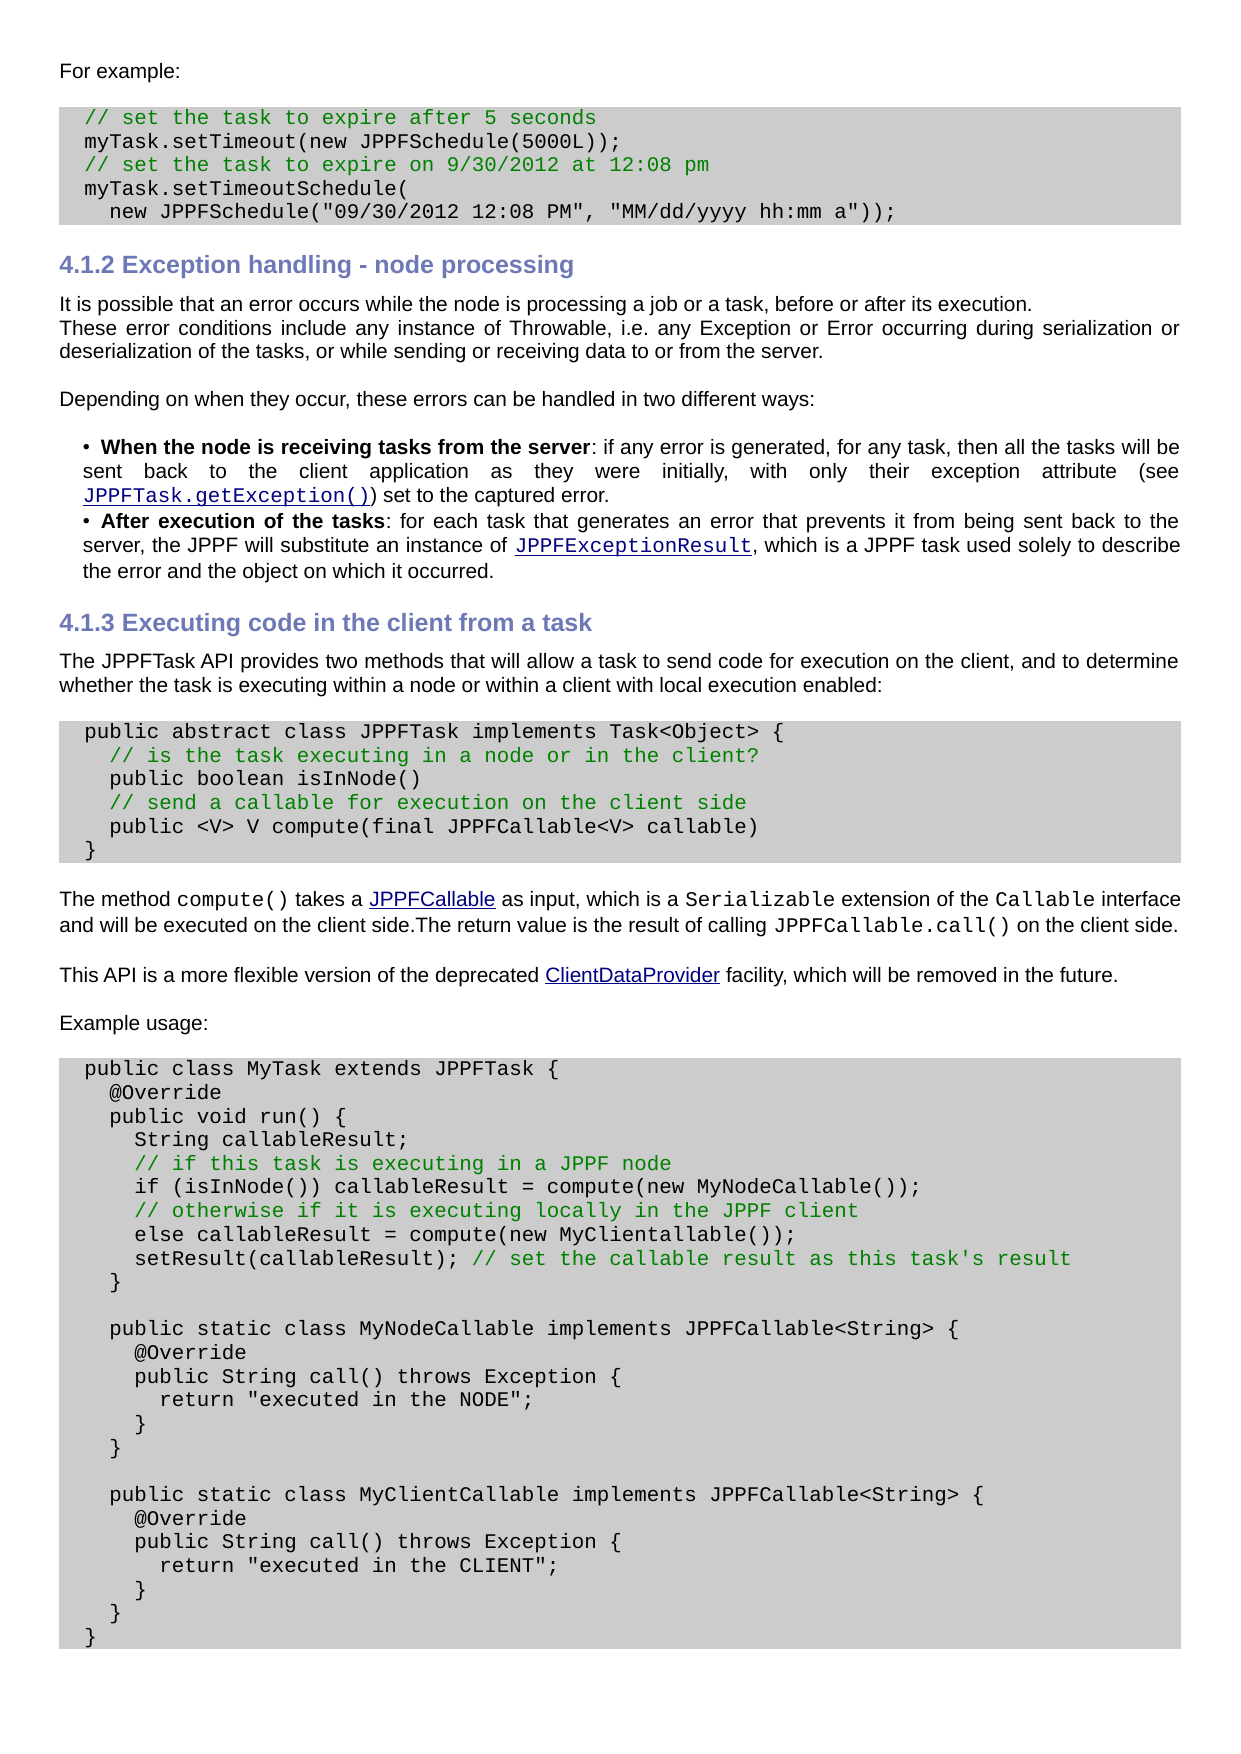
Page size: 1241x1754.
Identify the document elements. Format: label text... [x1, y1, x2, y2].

text public static class MyClientCallable implements JPPFCallable<String> { [59, 1484, 1181, 1508]
text // set the task to expire after 5 seconds [59, 107, 1181, 131]
text Example usage: [59, 1010, 1181, 1034]
text } [59, 1437, 1181, 1460]
text This API is a more flexible version of the deprecated ClientDataProvider facility, which will be removed in the future. [59, 962, 1181, 986]
text } [59, 1626, 1181, 1649]
text It is possible that an error occurs while the node is processing a job or a task, before or after its execution. [59, 291, 1181, 315]
text These error conditions include any instance of Throwable, i.e. any Exception or Error occurring during serialization or deserialization of the tasks, or while sending or receiving data to or from the server. [59, 315, 1181, 363]
text myTask.setTimeoutSchedule( [59, 178, 1181, 202]
text The method compute() takes a JPPFCallable as input, which is a Serializable extension of the Callable interface and will be executed on the client side.The return value is the result of calling JPPFCallable.call() on the client side. [59, 887, 1181, 938]
text public class MyTask extends JPPFTask { [59, 1058, 1181, 1082]
text return "executed in the CLIENT"; [59, 1555, 1181, 1578]
text public <V> V compute(final JPPFCallable<V> callable) [59, 816, 1181, 839]
text // send a callable for execution on the client side [59, 792, 1181, 816]
text if (isInNode()) callableResult = compute(new MyNodeCallable()); [59, 1177, 1181, 1200]
text @Override [59, 1082, 1181, 1106]
text return "executed in the NODE"; [59, 1389, 1181, 1413]
text public boolean isInNode() [59, 768, 1181, 792]
text } [59, 1602, 1181, 1626]
text For example: [59, 59, 1181, 83]
text } [59, 839, 1181, 863]
text // if this task is executing in a JPPF node [59, 1153, 1181, 1177]
text The JPPFTask API provides two methods that will allow a task to send code for execution on the client, and to determine whether the task is executing within a node or within a client with local execution enabled: [59, 649, 1181, 697]
list When the node is receiving tasks from the server: if any error is generated, for any task, then all the tasks will be sent back to the client application as they were initially, with only their exception attribute (see JPPFTask.getException()) set to the captured error. [83, 435, 1181, 509]
text // is the task executing in a node or in the client? [59, 745, 1181, 768]
text public static class MyNodeCallable implements JPPFCallable<String> { [59, 1318, 1181, 1342]
text @Override [59, 1342, 1181, 1366]
text // set the task to expire on 9/30/2012 at 12:08 pm [59, 154, 1181, 178]
text else callableResult = compute(new MyClientallable()); [59, 1224, 1181, 1247]
text setResult(callableResult); // set the callable result as this task's result [59, 1247, 1181, 1271]
text public abstract class JPPFTask implements Task<Object> { [59, 721, 1181, 745]
subtitle Exception handling - node processing [59, 250, 1181, 279]
text String callableResult; [59, 1129, 1181, 1153]
text Depending on when they occur, these errors can be handled in two different ways: [59, 387, 1181, 411]
text // otherwise if it is executing locally in the JPPF client [59, 1200, 1181, 1224]
subtitle Executing code in the client from a task [59, 608, 1181, 637]
text myTask.setTimeout(new JPPFSchedule(5000L)); [59, 131, 1181, 154]
text new JPPFSchedule("09/30/2012 12:08 PM", "MM/dd/yyyy hh:mm a")); [59, 202, 1181, 225]
text } [59, 1578, 1181, 1602]
text public String call() throws Exception { [59, 1366, 1181, 1389]
text @Override [59, 1508, 1181, 1531]
text public void run() { [59, 1106, 1181, 1129]
text public String call() throws Exception { [59, 1531, 1181, 1555]
list After execution of the tasks: for each task that generates an error that prevents it from being sent back to the server, the JPPF will substitute an instance of JPPFExceptionResult, which is a JPPF task used solely to describe the error and the object on which it occurred. [83, 509, 1181, 583]
text } [59, 1413, 1181, 1437]
text } [59, 1271, 1181, 1295]
